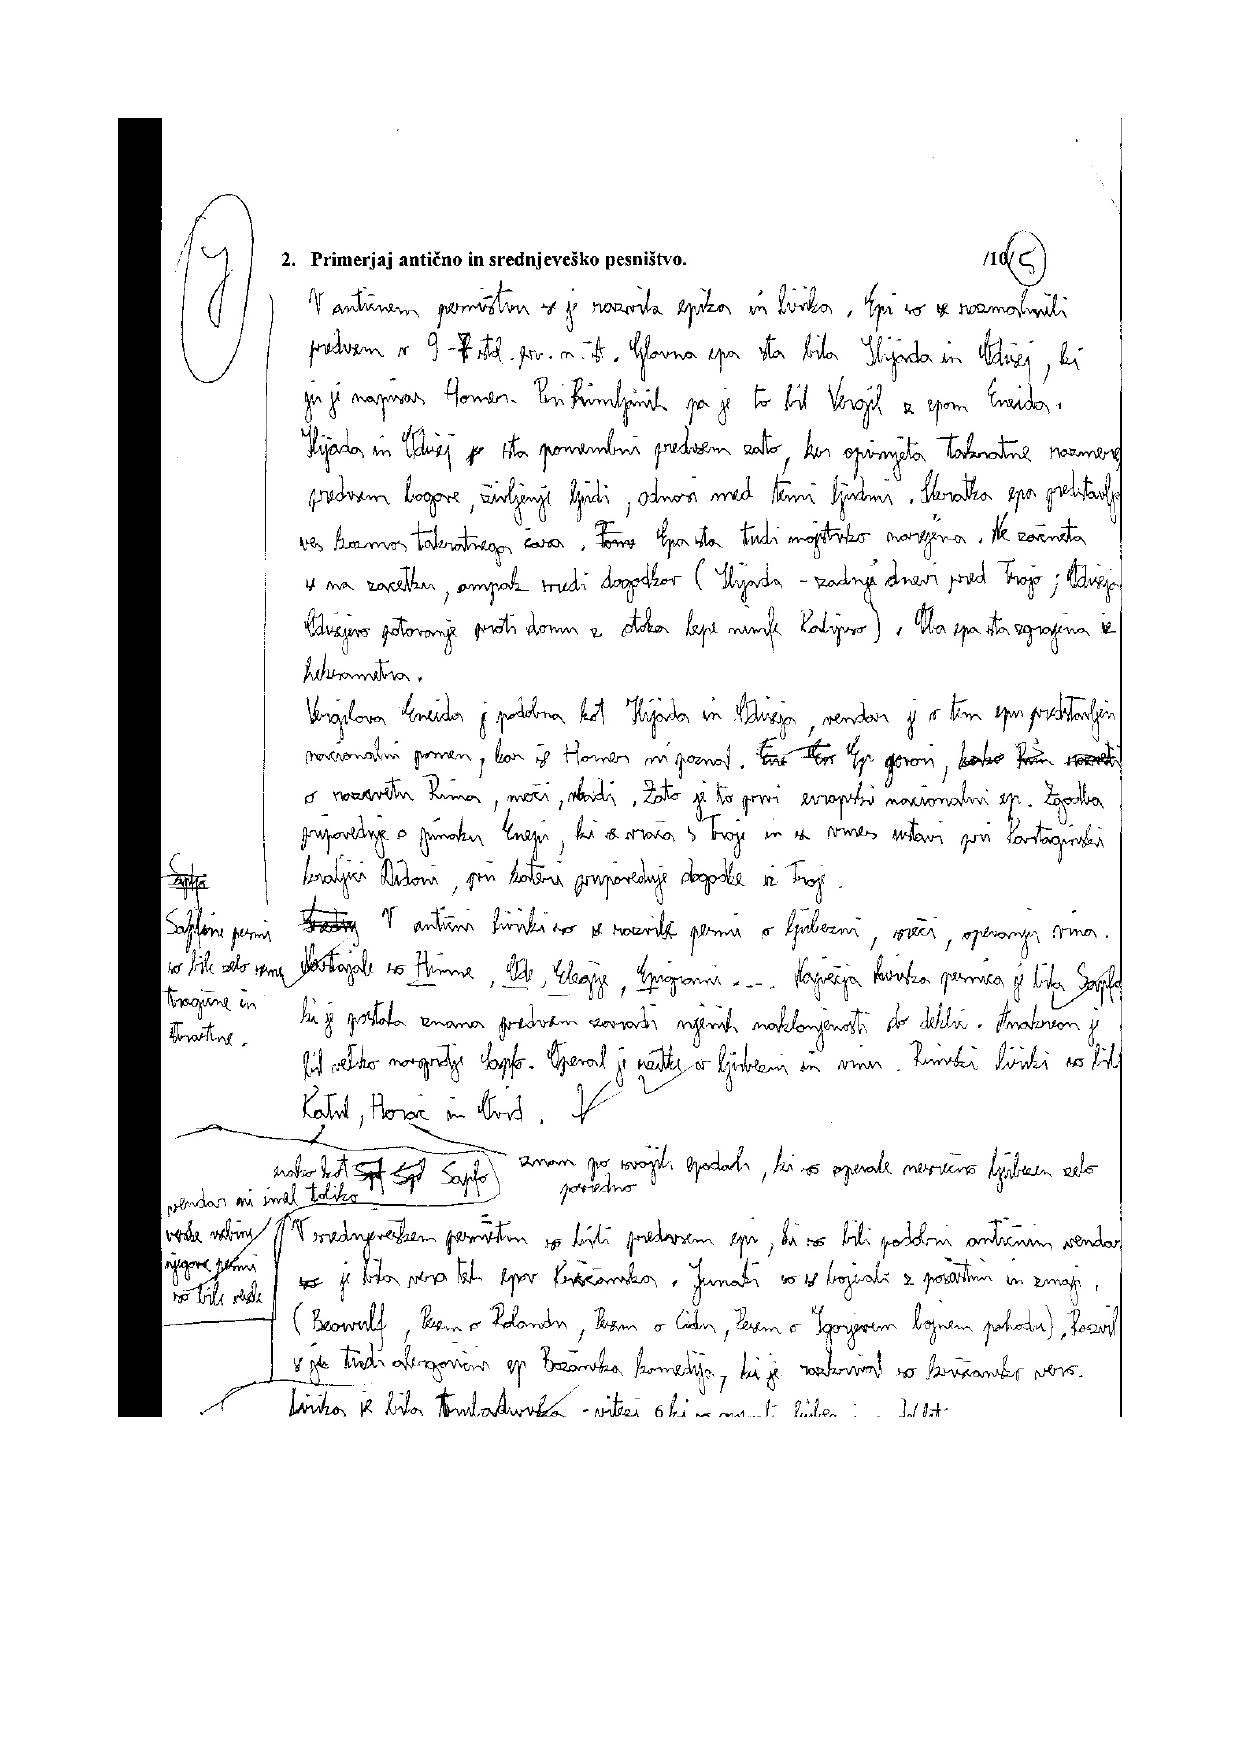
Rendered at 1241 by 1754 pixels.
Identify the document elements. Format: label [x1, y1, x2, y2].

picture [118, 118, 1122, 1417]
